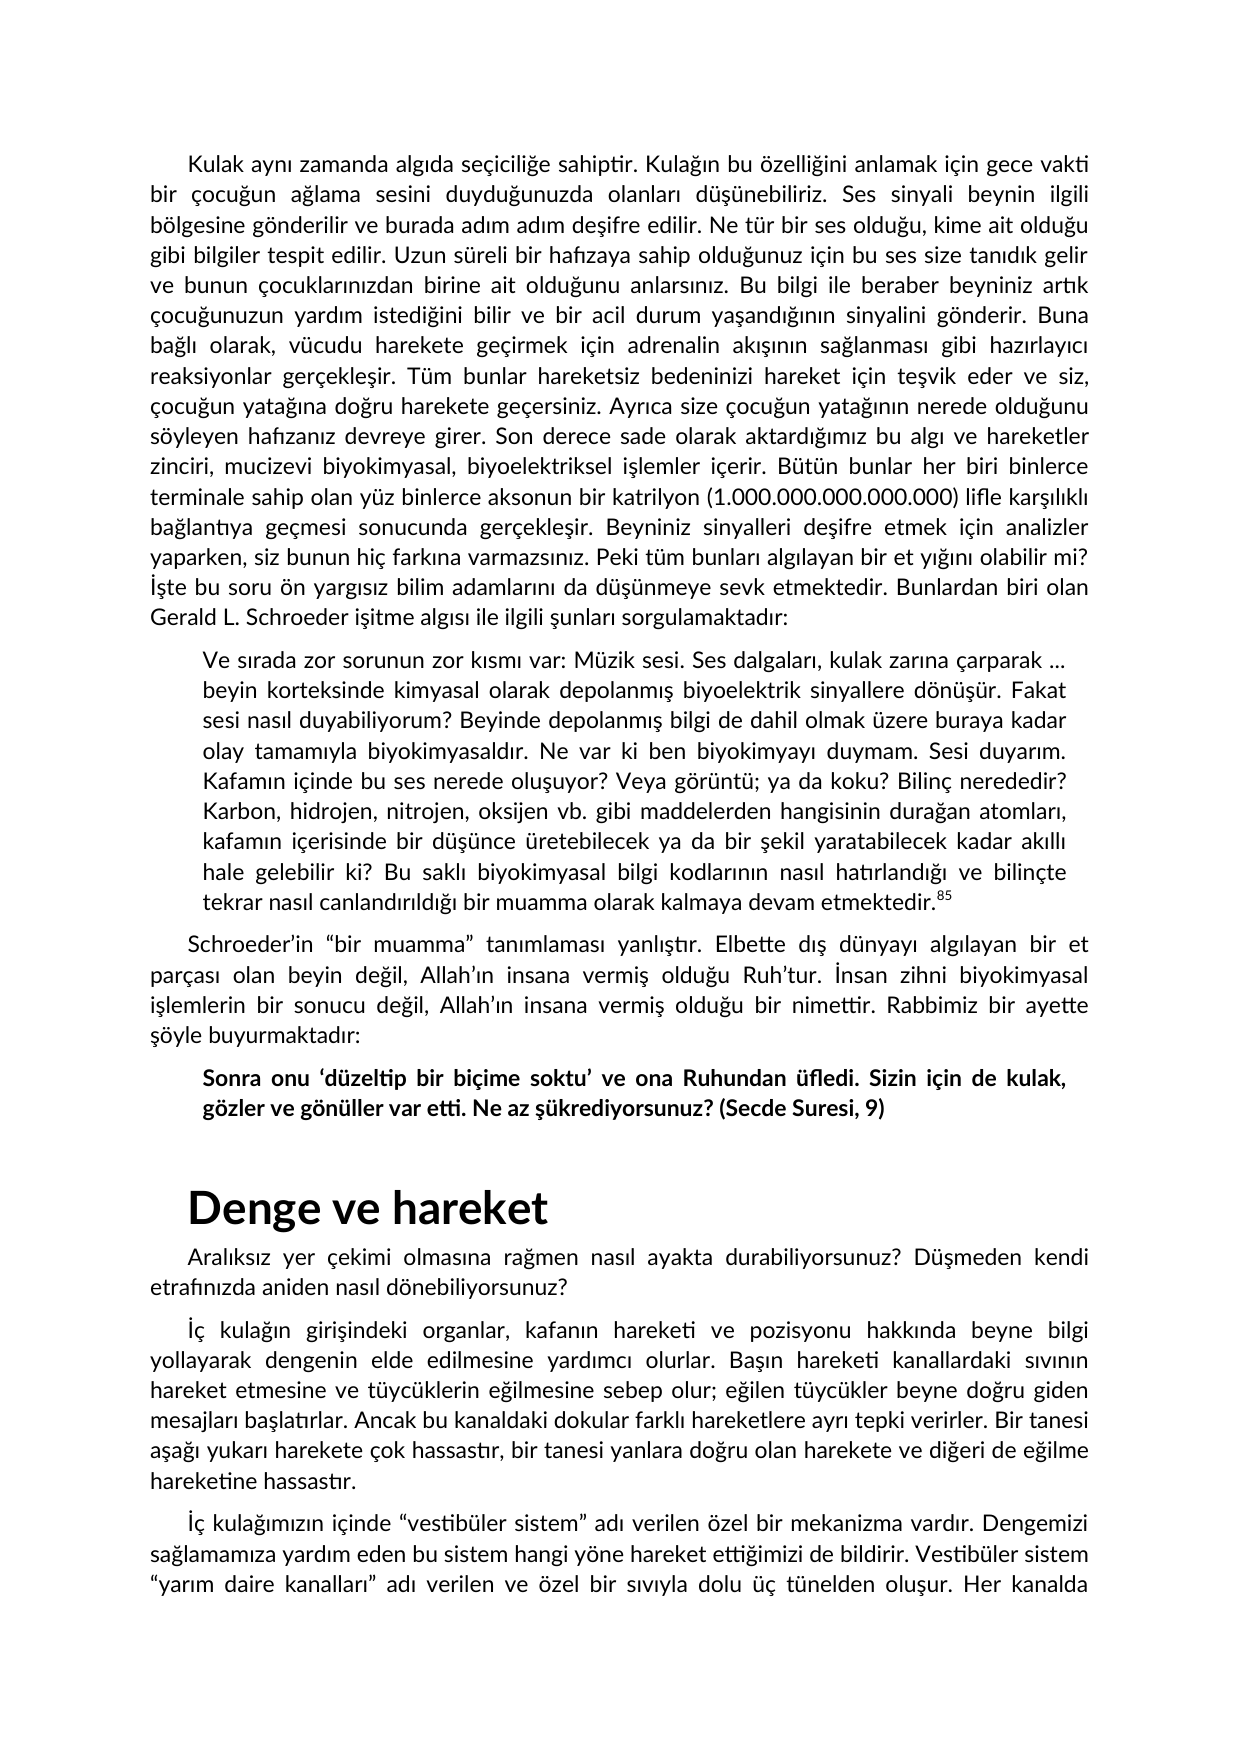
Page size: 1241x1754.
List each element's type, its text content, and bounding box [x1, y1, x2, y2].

text Aralıksız yer çekimi olmasına rağmen nasıl ayakta durabiliyorsunuz? Düşmeden kendi etrafınızda aniden nasıl dönebiliyorsunuz? [150, 1242, 1090, 1300]
text İç kulağımızın içinde “vestibüler sistem” adı verilen özel bir mekanizma vardır. Dengemizi sağlamamıza yardım eden bu sistem hangi yöne hareket ettiğimizi de bildirir. Vestibüler sistem “yarım daire kanalları” adı verilen ve özel bir sıvıyla dolu üç tünelden oluşur. Her kanalda [150, 1509, 1090, 1597]
text İç kulağın girişindeki organlar, kafanın hareketi ve pozisyonu hakkında beyne bilgi yollayarak dengenin elde edilmesine yardımcı olurlar. Başın hareketi kanallardaki sıvının hareket etmesine ve tüycüklerin eğilmesine sebep olur; eğilen tüycükler beyne doğru giden mesajları başlatırlar. Ancak bu kanaldaki dokular farklı hareketlere ayrı tepki verirler. Bir tanesi aşağı yukarı harekete çok hassastır, bir tanesi yanlara doğru olan harekete ve diğeri de eğilme hareketine hassastır. [150, 1315, 1090, 1494]
subtitle Denge ve hareket [187, 1179, 1090, 1234]
text Kulak aynı zamanda algıda seçiciliğe sahiptir. Kulağın bu özelliğini anlamak için gece vakti bir çocuğun ağlama sesini duyduğunuzda olanları düşünebiliriz. Ses sinyali beynin ilgili bölgesine gönderilir ve burada adım adım deşifre edilir. Ne tür bir ses olduğu, kime ait olduğu gibi bilgiler tespit edilir. Uzun süreli bir hafızaya sahip olduğunuz için bu ses size tanıdık gelir ve bunun çocuklarınızdan birine ait olduğunu anlarsınız. Bu bilgi ile beraber beyniniz artık çocuğunuzun yardım istediğini bilir ve bir acil durum yaşandığının sinyalini gönderir. Buna bağlı olarak, vücudu harekete geçirmek için adrenalin akışının sağlanması gibi hazırlayıcı reaksiyonlar gerçekleşir. Tüm bunlar hareketsiz bedeninizi hareket için teşvik eder ve siz, çocuğun yatağına doğru harekete geçersiniz. Ayrıca size çocuğun yatağının nerede olduğunu söyleyen hafızanız devreye girer. Son derece sade olarak aktardığımız bu algı ve hareketler zinciri, mucizevi biyokimyasal, biyoelektriksel işlemler içerir. Bütün bunlar her biri binlerce terminale sahip olan yüz binlerce aksonun bir katrilyon (1.000.000.000.000.000) lifle karşılıklı bağlantıya geçmesi sonucunda gerçekleşir. Beyniniz sinyalleri deşifre etmek için analizler yaparken, siz bunun hiç farkına varmazsınız. Peki tüm bunları algılayan bir et yığını olabilir mi? İşte bu soru ön yargısız bilim adamlarını da düşünmeye sevk etmektedir. Bunlardan biri olan Gerald L. Schroeder işitme algısı ile ilgili şunları sorgulamaktadır: [150, 150, 1090, 631]
text Schroeder’in “bir muamma” tanımlaması yanlıştır. Elbette dış dünyayı algılayan bir et parçası olan beyin değil, Allah’ın insana vermiş olduğu Ruh’tur. İnsan zihni biyokimyasal işlemlerin bir sonucu değil, Allah’ın insana vermiş olduğu bir nimettir. Rabbimiz bir ayette şöyle buyurmaktadır: [150, 930, 1090, 1048]
text Sonra onu ‘düzeltip bir biçime soktu’ ve ona Ruhundan üfledi. Sizin için de kulak, gözler ve gönüller var etti. Ne az şükrediyorsunuz? (Secde Suresi, 9) [202, 1063, 1068, 1121]
text Ve sırada zor sorunun zor kısmı var: Müzik sesi. Ses dalgaları, kulak zarına çarparak ... beyin korteksinde kimyasal olarak depolanmış biyoelektrik sinyallere dönüşür. Fakat sesi nasıl duyabiliyorum? Beyinde depolanmış bilgi de dahil olmak üzere buraya kadar olay tamamıyla biyokimyasaldır. Ne var ki ben biyokimyayı duymam. Sesi duyarım. Kafamın içinde bu ses nerede oluşuyor? Veya görüntü; ya da koku? Bilinç nerededir? Karbon, hidrojen, nitrojen, oksijen vb. gibi maddelerden hangisinin durağan atomları, kafamın içerisinde bir düşünce üretebilecek ya da bir şekil yaratabilecek kadar akıllı hale gelebilir ki? Bu saklı biyokimyasal bilgi kodlarının nasıl hatırlandığı ve bilinçte tekrar nasıl canlandırıldığı bir muamma olarak kalmaya devam etmektedir.85 [202, 646, 1068, 915]
